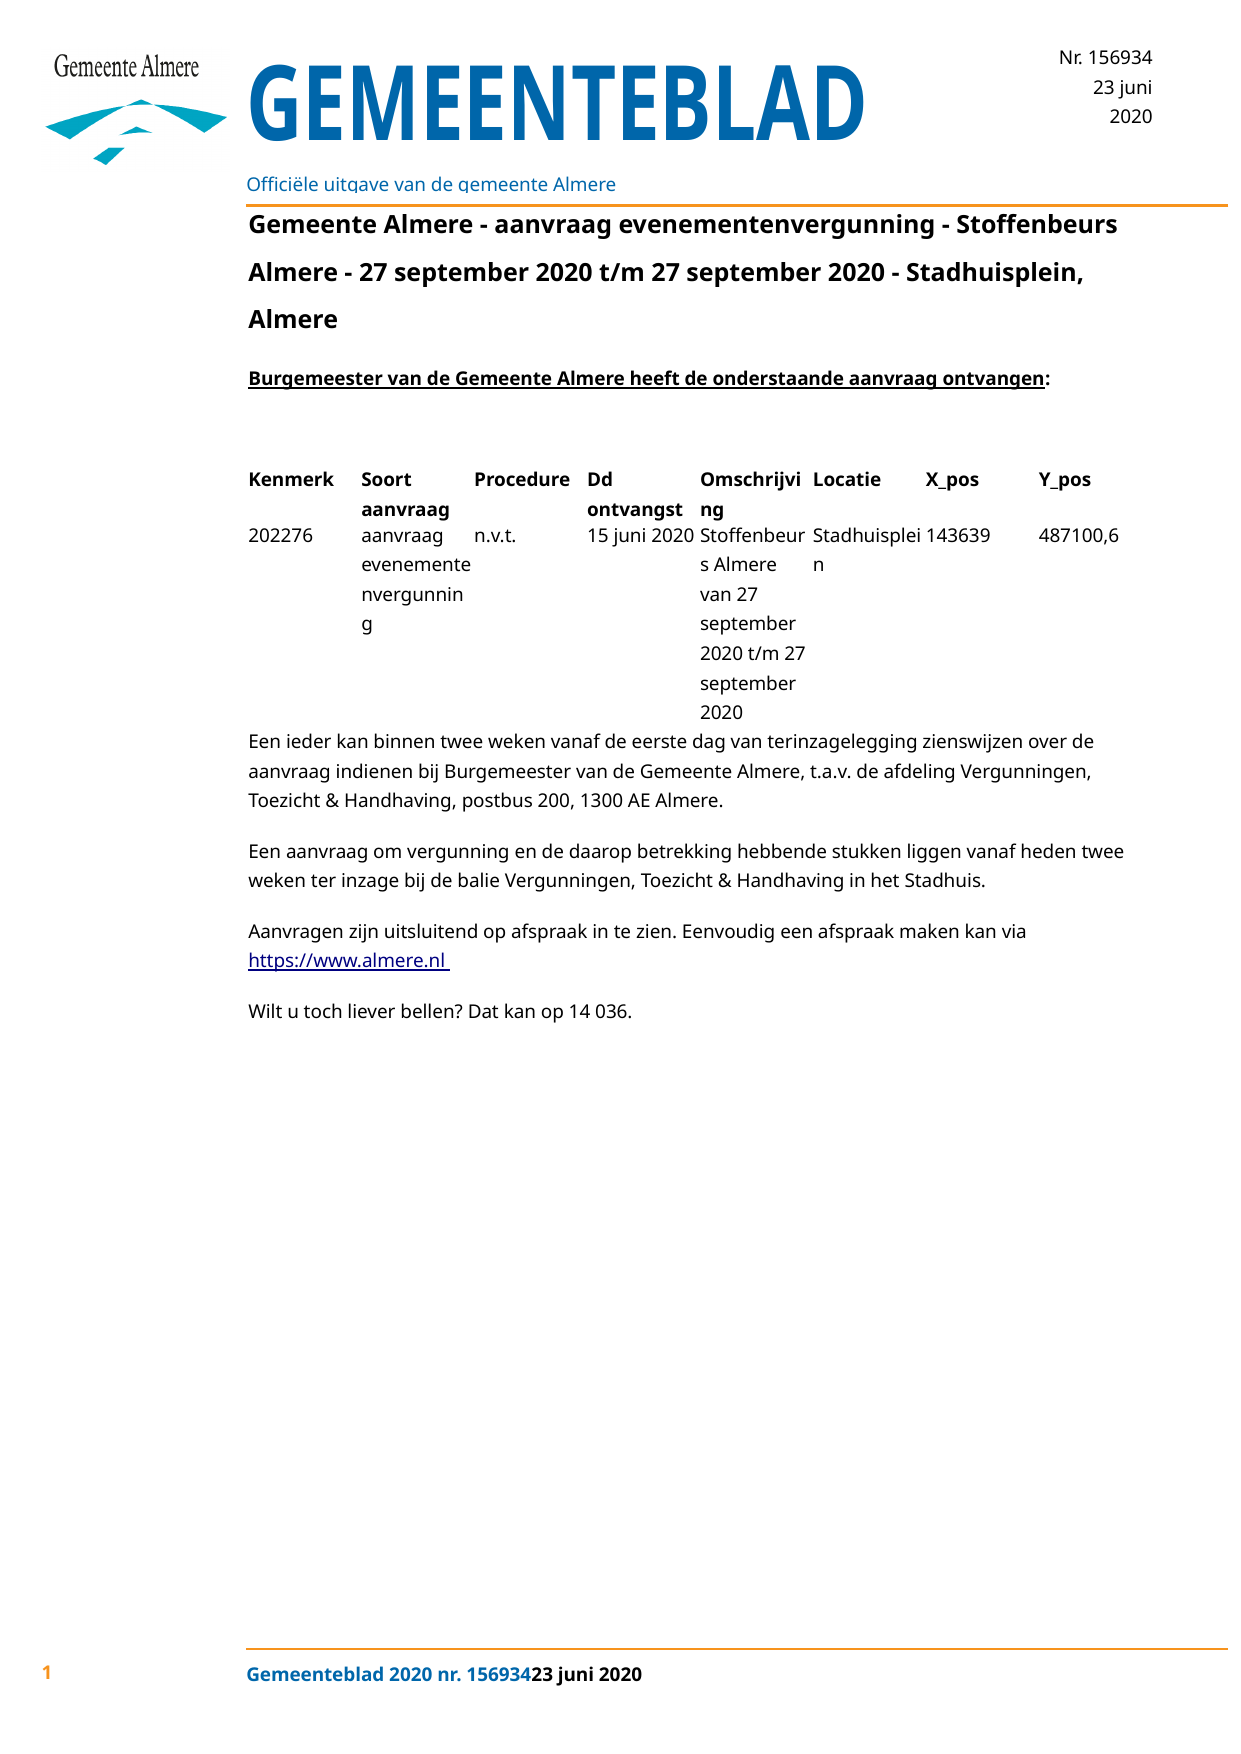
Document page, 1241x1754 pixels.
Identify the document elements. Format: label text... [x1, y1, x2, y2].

table_cell Stadhuisplein [813, 522, 926, 725]
table_cell n.v.t. [474, 522, 587, 725]
text Een ieder kan binnen twee weken vanaf de eerste dag van terinzagelegging zienswijzen over de aanvraag indienen bij Burgemeester van de Gemeente Almere, t.a.v. de afdeling Vergunningen, Toezicht & Handhaving, postbus 200, 1300 AE Almere. [248, 728, 1152, 813]
text Aanvragen zijn uitsluitend op afspraak in te zien. Eenvoudig een afspraak maken kan via https://www.almere.nl [248, 918, 1152, 973]
text Gemeente Almere - aanvraag evenementenvergunning - Stoffenbeurs Almere - 27 september 2020 t/m 27 september 2020 - Stadhuisplein, Almere [248, 207, 1152, 336]
text Een aanvraag om vergunning en de daarop betrekking hebbende stukken liggen vanaf heden twee weken ter inzage bij de balie Vergunningen, Toezicht & Handhaving in het Stadhuis. [248, 838, 1152, 893]
table_header Y_pos [1039, 466, 1152, 522]
table_cell 15 juni 2020 [587, 522, 700, 725]
table_cell aanvraag evenementenvergunning [361, 522, 474, 725]
text Burgemeester van de Gemeente Almere heeft de onderstaande aanvraag ontvangen: [248, 366, 1152, 391]
table_cell 143639 [926, 522, 1038, 725]
table_header Dd ontvangst [587, 466, 700, 522]
text Wilt u toch liever bellen? Dat kan op 14 036. [248, 998, 1152, 1023]
table_header Kenmerk [248, 466, 361, 522]
table_header X_pos [926, 466, 1038, 522]
table_header Locatie [813, 466, 926, 522]
table_cell Stoffenbeurs Almere van 27 september 2020 t/m 27 september 2020 [700, 522, 813, 725]
table_header Soort aanvraag [361, 466, 474, 522]
picture [41, 47, 231, 172]
table_cell 202276 [248, 522, 361, 725]
table_cell 487100,6 [1039, 522, 1152, 725]
table_header Procedure [474, 466, 587, 522]
table_header Omschrijving [700, 466, 813, 522]
